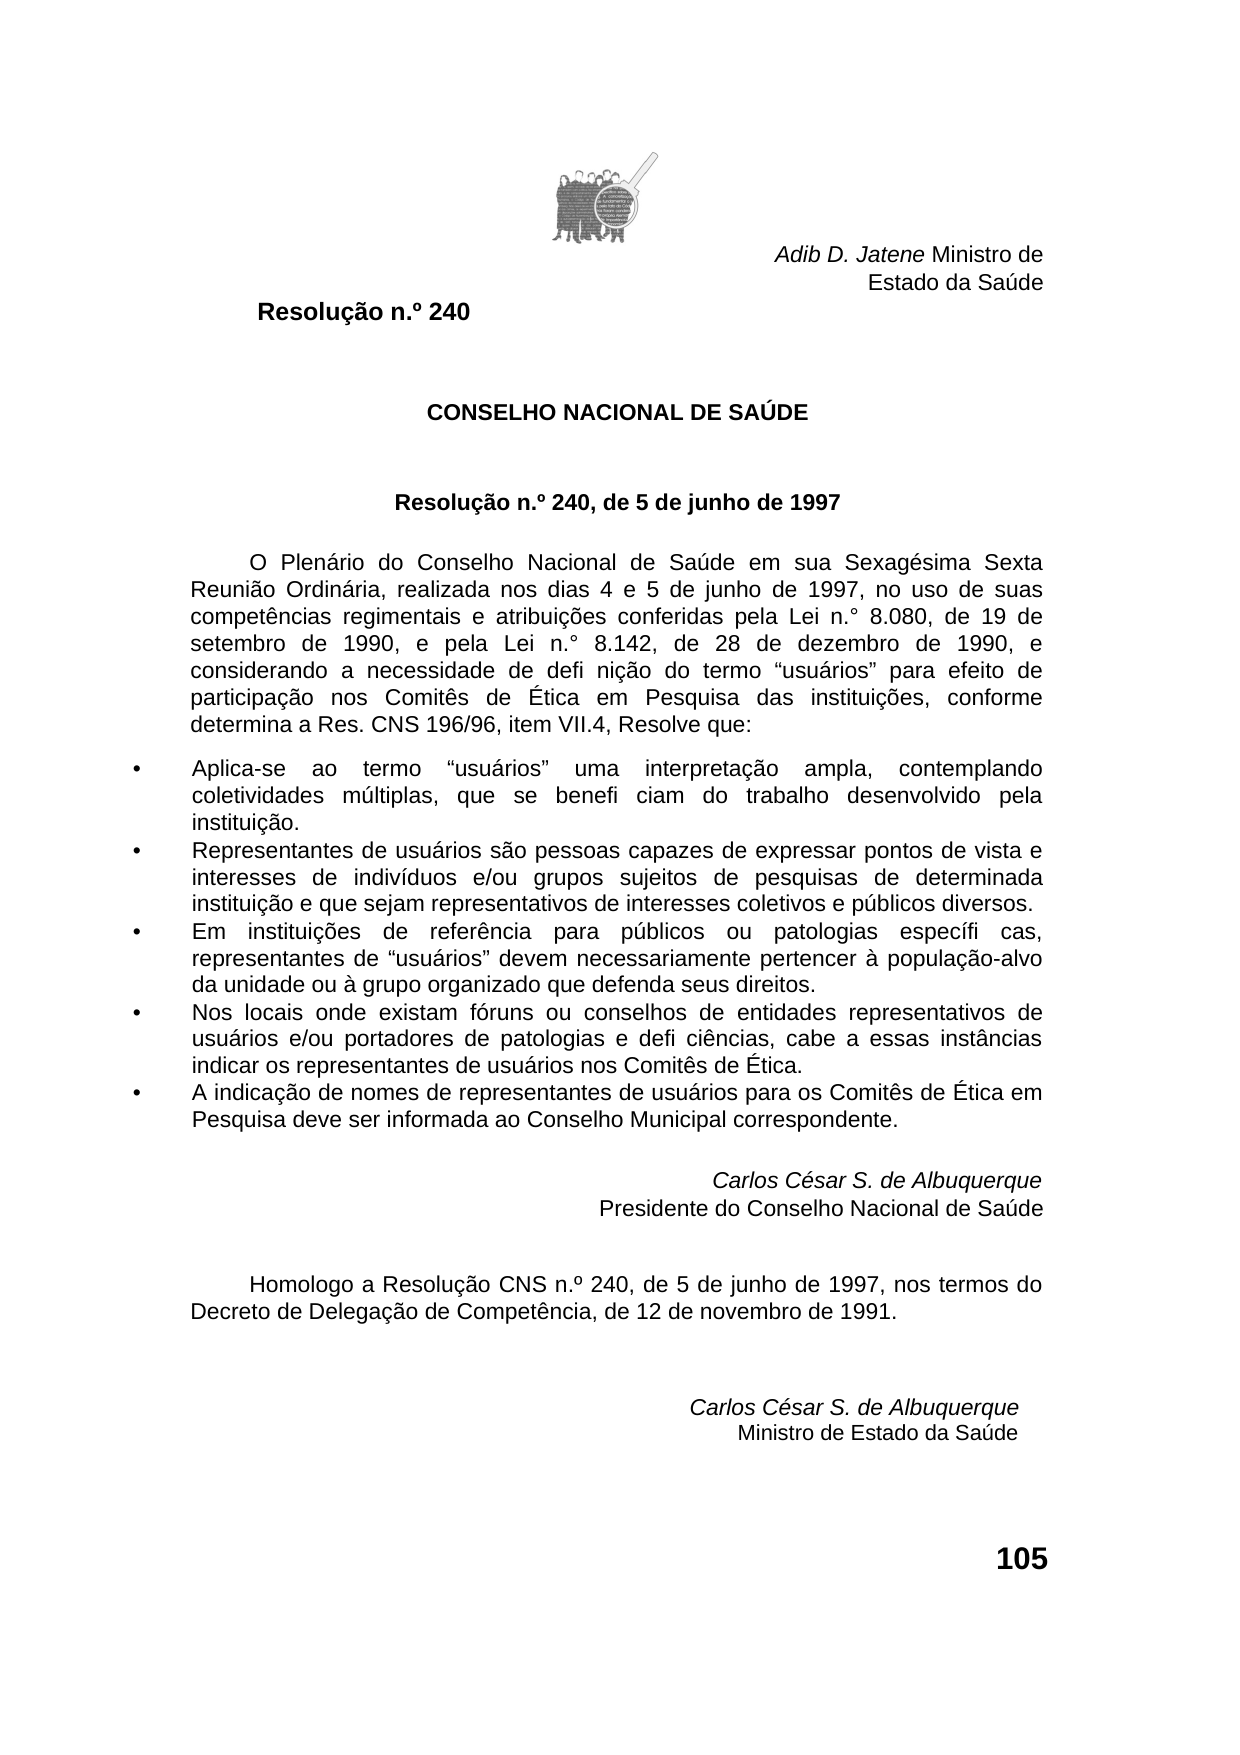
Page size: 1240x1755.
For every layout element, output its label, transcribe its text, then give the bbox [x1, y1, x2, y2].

text Adib D. Jatene Ministro de Estado da Saúde [716, 241, 1043, 295]
subtitle Resolução n.º 240, de 5 de junho de 1997 [245, 488, 990, 515]
list Nos locais onde existam fóruns ou conselhos de entidades representativos de usuários e/ou portadores de patologias e defi ciências, cabe a essas instâncias indicar os representantes de usuários nos Comitês de Ética. [133, 999, 1043, 1078]
text O Plenário do Conselho Nacional de Saúde em sua Sexagésima Sexta Reunião Ordinária, realizada nos dias 4 e 5 de junho de 1997, no uso de suas competências regimentais e atribuições conferidas pela Lei n.° 8.080, de 19 de setembro de 1990, e pela Lei n.° 8.142, de 28 de dezembro de 1990, e considerando a necessidade de defi nição do termo “usuários” para efeito de participação nos Comitês de Ética em Pesquisa das instituições, conforme determina a Res. CNS 196/96, item VII.4, Resolve que: [190, 549, 1043, 737]
list Aplica-se ao termo “usuários” uma interpretação ampla, contemplando coletividades múltiplas, que se benefi ciam do trabalho desenvolvido pela instituição. [133, 755, 1043, 836]
text Carlos César S. de Albuquerque [193, 1167, 1044, 1194]
text Presidente do Conselho Nacional de Saúde [193, 1195, 1043, 1222]
subtitle Resolução n.º 240 [250, 297, 1049, 326]
list A indicação de nomes de representantes de usuários para os Comitês de Ética em Pesquisa deve ser informada ao Conselho Municipal correspondente. [133, 1079, 1043, 1132]
text CONSELHO NACIONAL DE SAÚDE [245, 398, 990, 425]
text Carlos César S. de Albuquerque Ministro de Estado da Saúde [689, 1394, 1049, 1445]
list Representantes de usuários são pessoas capazes de expressar pontos de vista e interesses de indivíduos e/ou grupos sujeitos de pesquisas de determinada instituição e que sejam representativos de interesses coletivos e públicos diversos. [133, 837, 1043, 917]
text Homologo a Resolução CNS n.º 240, de 5 de junho de 1997, nos termos do Decreto de Delegação de Competência, de 12 de novembro de 1991. [190, 1271, 1043, 1324]
list Em instituições de referência para públicos ou patologias específi cas, representantes de “usuários” devem necessariamente pertencer à população-alvo da unidade ou à grupo organizado que defenda seus direitos. [133, 918, 1043, 998]
